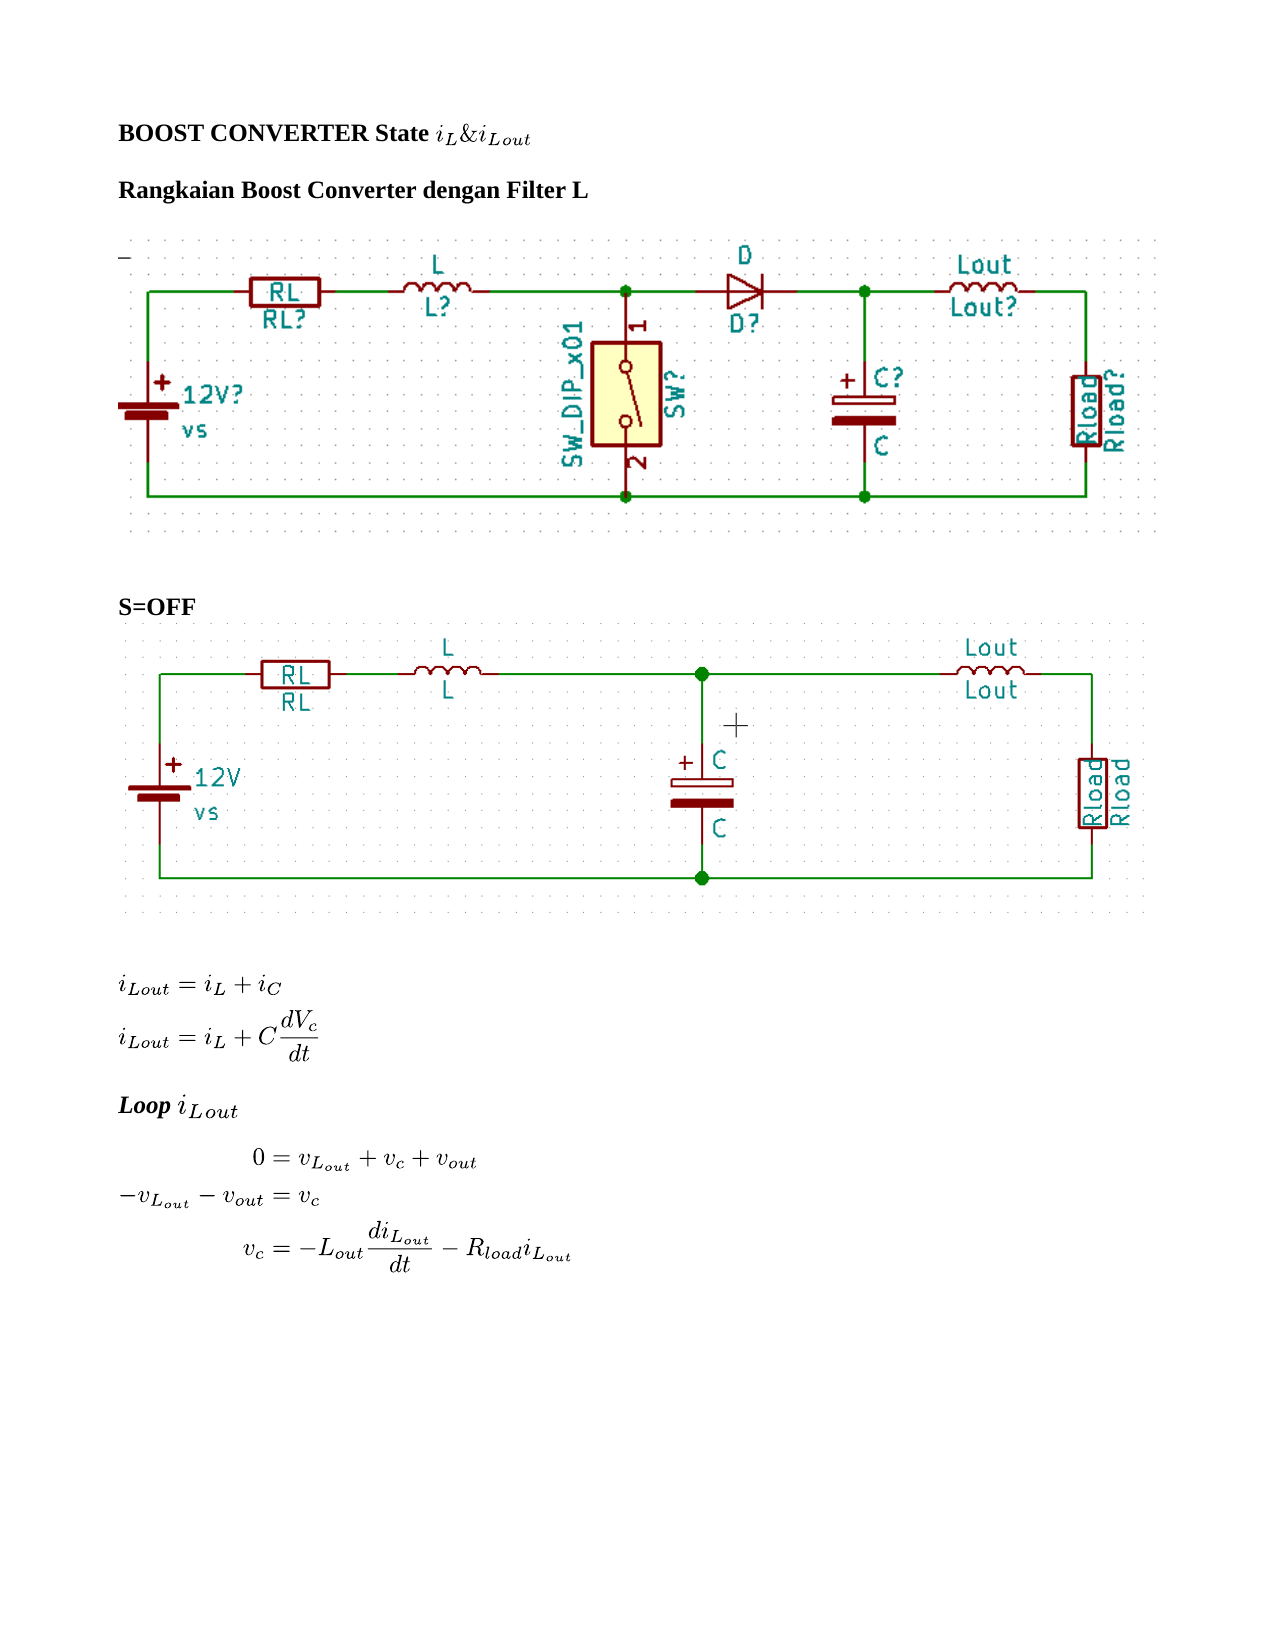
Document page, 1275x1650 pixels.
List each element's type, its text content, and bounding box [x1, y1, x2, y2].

text Rangkaian Boost Converter dengan Filter L [118, 176, 1157, 204]
picture [118, 621, 1157, 917]
text Loop [118, 1091, 1157, 1119]
text S=OFF [118, 592, 1157, 621]
text BOOST CONVERTER State [118, 118, 1157, 147]
picture [118, 233, 1157, 535]
